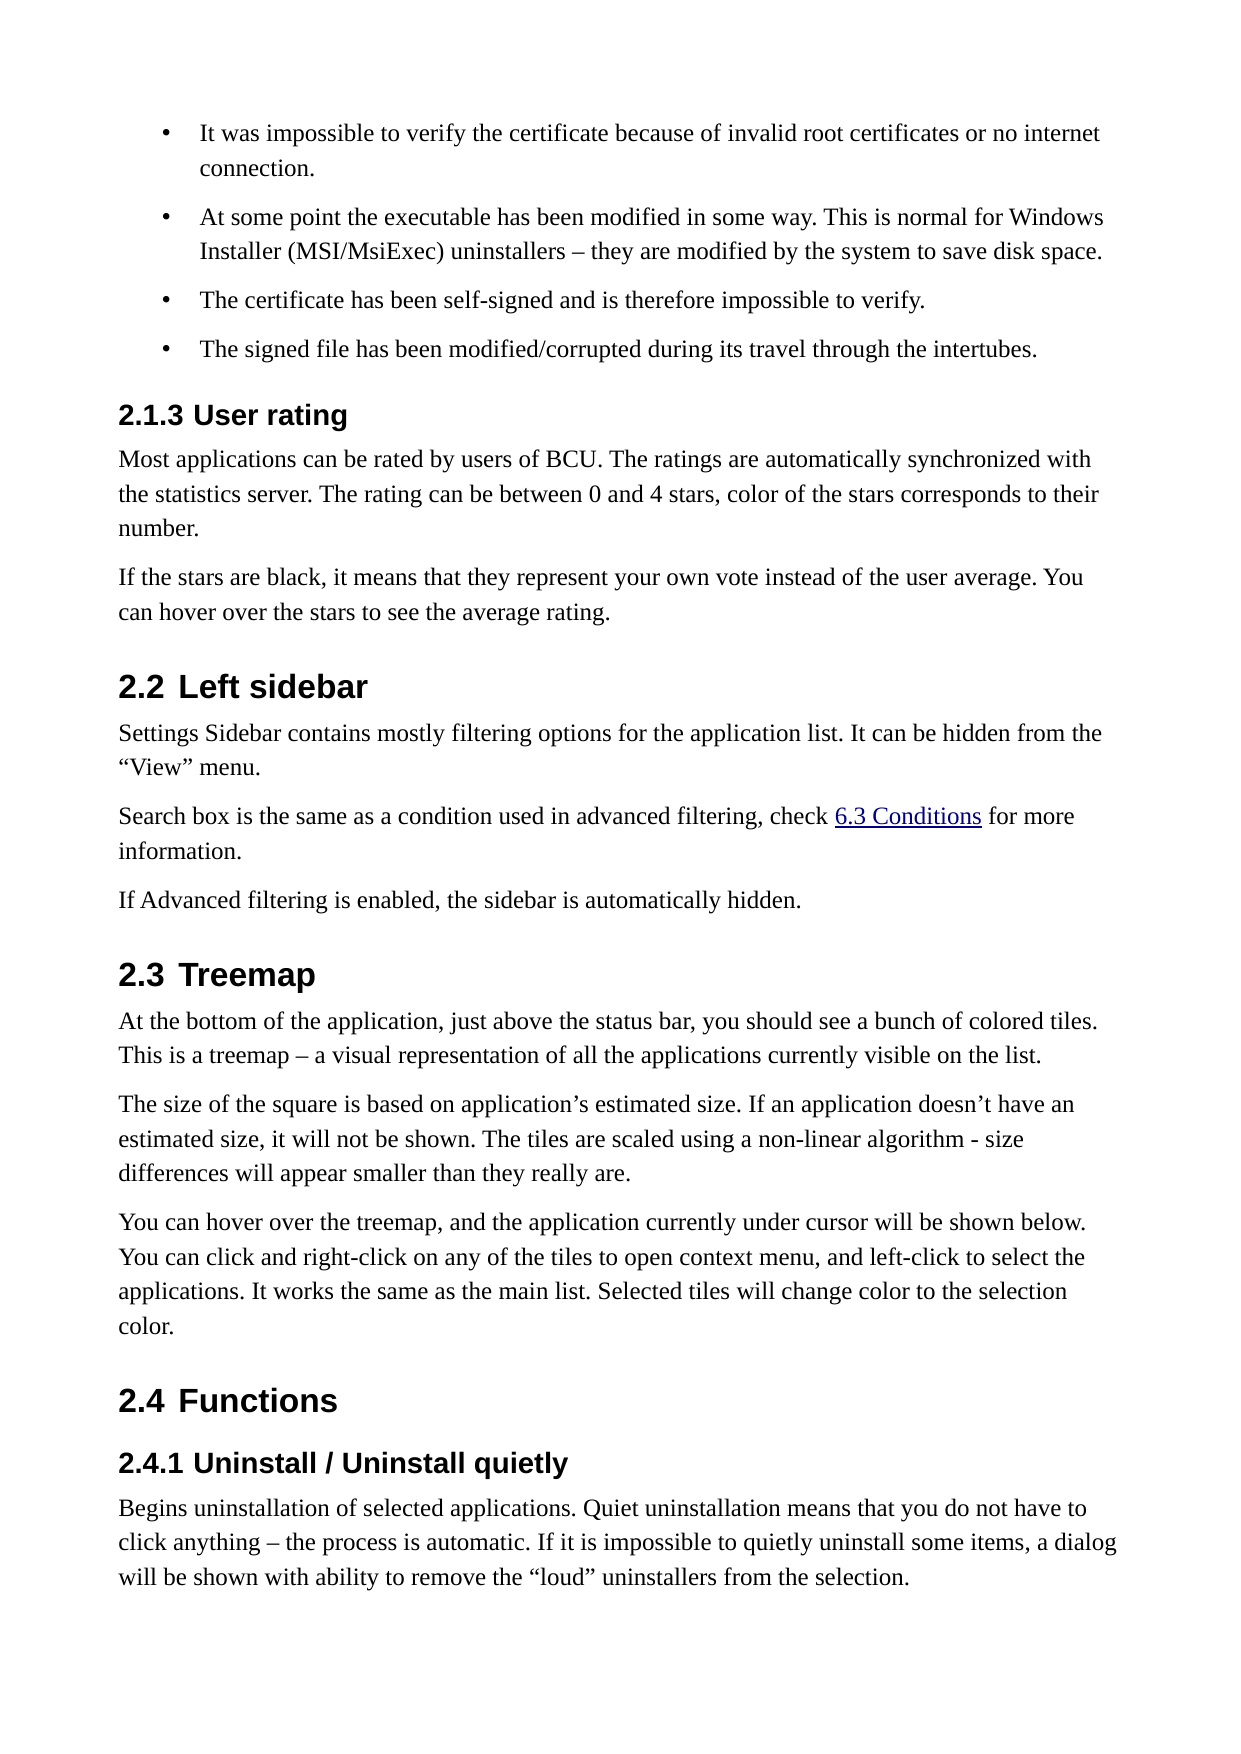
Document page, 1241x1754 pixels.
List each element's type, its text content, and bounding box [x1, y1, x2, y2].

subtitle Uninstall / Uninstall quietly [118, 1446, 1122, 1480]
text You can hover over the treemap, and the application currently under cursor will be shown below. You can click and right-click on any of the tiles to open context menu, and left-click to select the applications. It works the same as the main list. Selected tiles will change color to the selection color. [118, 1207, 1122, 1339]
list The certificate has been self-signed and is therefore impossible to verify. [162, 285, 1122, 314]
text Search box is the same as a condition used in advanced filtering, check 6.3 Conditions for more information. [118, 801, 1122, 864]
text If Advanced filtering is enabled, the sidebar is automatically hidden. [118, 885, 1122, 913]
text Most applications can be rated by users of BCU. The ratings are automatically synchronized with the statistics server. The rating can be between 0 and 4 stars, color of the stars corresponds to their number. [118, 444, 1122, 542]
text If the stars are black, it means that they represent your own vote instead of the user average. You can hover over the stars to see the average rating. [118, 562, 1122, 625]
subtitle Treemap [118, 955, 1122, 993]
text At the bottom of the application, just above the status bar, you should see a bunch of colored tiles. This is a treemap – a visual representation of all the applications currently visible on the list. [118, 1006, 1122, 1069]
list The signed file has been modified/corrupted during its travel through the intertubes. [162, 334, 1122, 363]
subtitle User rating [118, 398, 1122, 432]
list It was impossible to verify the certificate because of invalid root certificates or no internet connection. [162, 118, 1122, 181]
list At some point the executable has been modified in some way. This is normal for Windows Installer (MSI/MsiExec) uninstallers – they are modified by the system to save disk space. [162, 202, 1122, 265]
text Begins uninstallation of selected applications. Quiet uninstallation means that you do not have to click anything – the process is automatic. If it is impossible to quietly uninstall some items, a dialog will be shown with ability to remove the “loud” uninstallers from the selection. [118, 1493, 1122, 1590]
text Settings Sidebar contains mostly filtering options for the application list. It can be hidden from the “View” menu. [118, 718, 1122, 781]
subtitle Left sidebar [118, 667, 1122, 705]
text The size of the square is based on application’s estimated size. If an application doesn’t have an estimated size, it will not be shown. The tiles are scaled using a non-linear algorithm - size differences will appear smaller than they really are. [118, 1089, 1122, 1187]
subtitle Functions [118, 1381, 1122, 1419]
